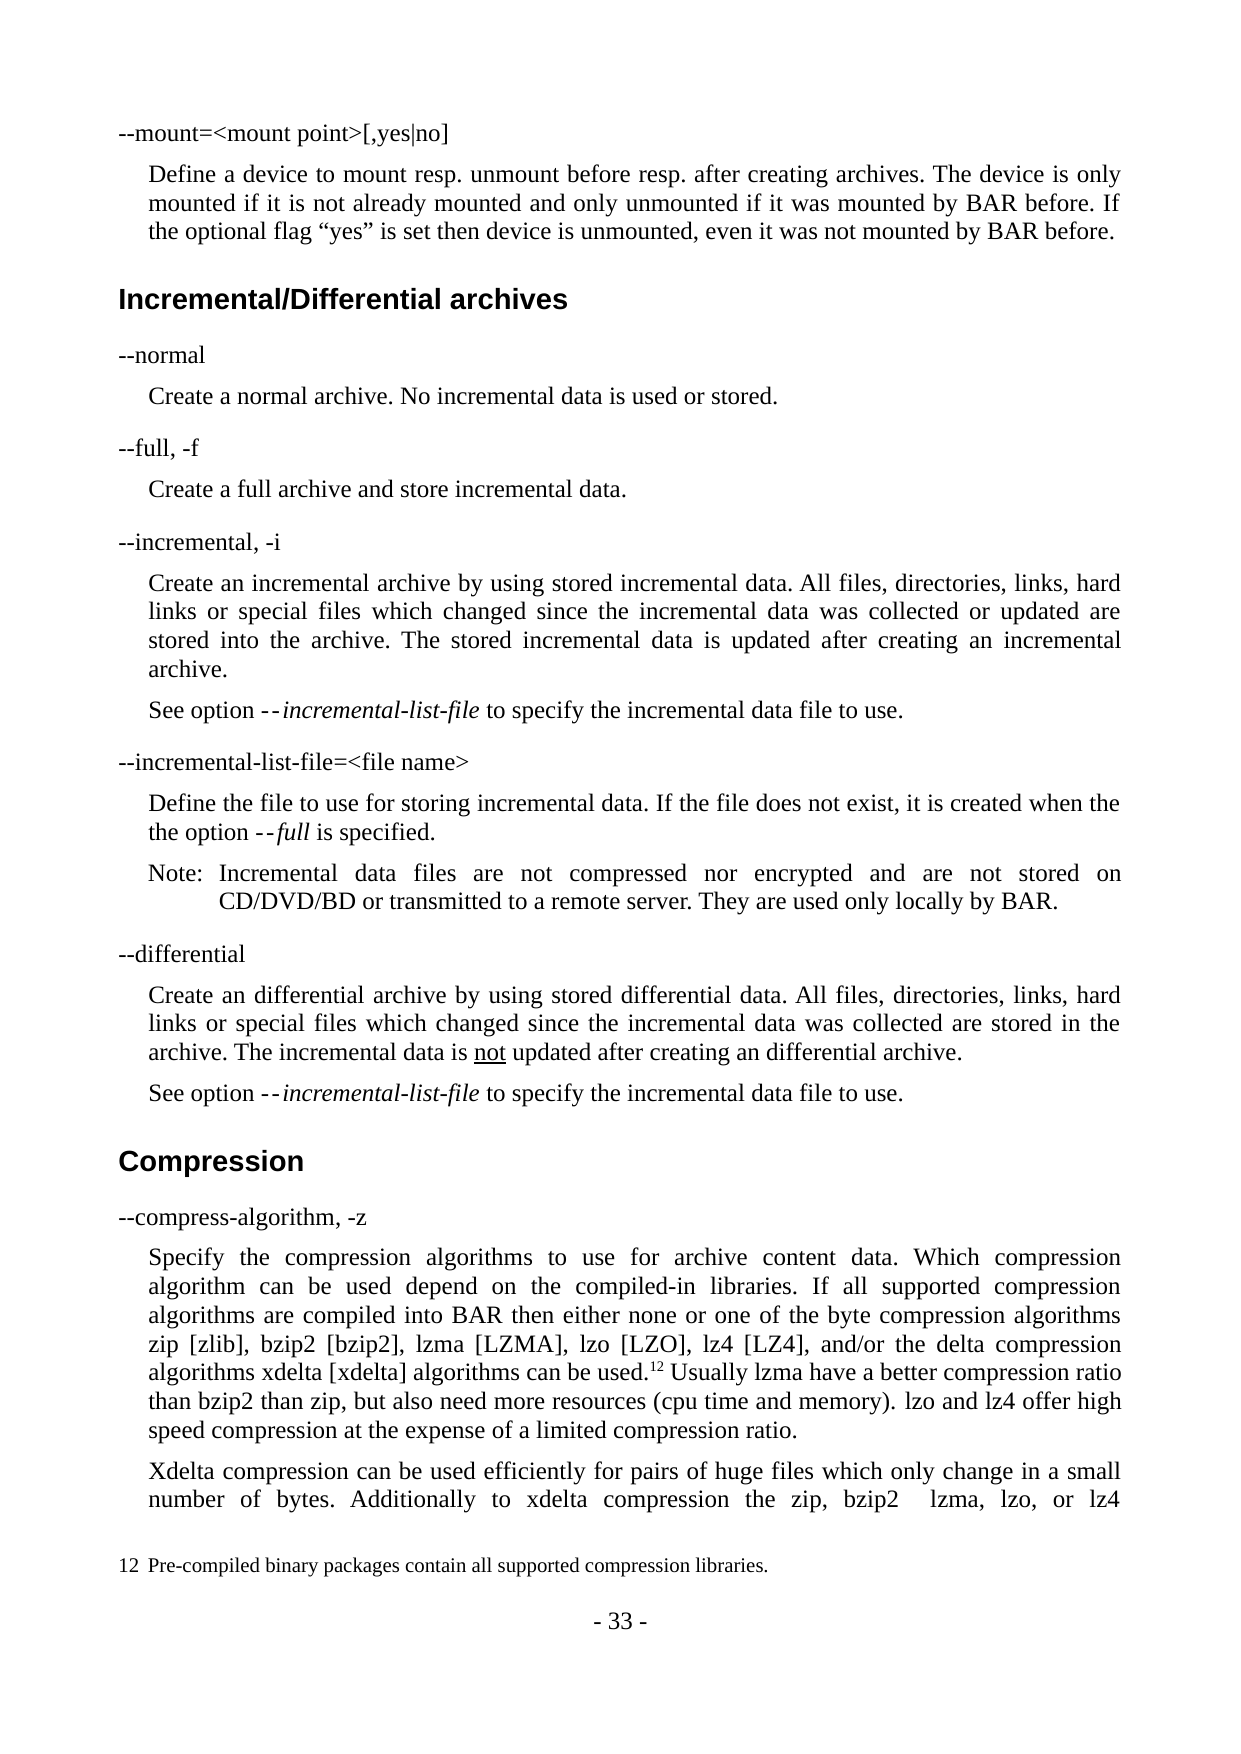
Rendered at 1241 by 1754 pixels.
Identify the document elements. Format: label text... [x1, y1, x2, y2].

text See option ‑‑incremental-list-file to specify the incremental data file to use. [148, 695, 1122, 723]
subtitle Incremental/Differential archives [118, 282, 1122, 316]
text Pre-compiled binary packages contain all supported compression libraries. [118, 1553, 1122, 1577]
title --incremental, -i [118, 527, 1122, 556]
text Xdelta compression can be used efficiently for pairs of huge files which only change in a small number of bytes. Additionally to xdelta compression the zip, bzip2 lzma, lzo, or lz4 [148, 1456, 1122, 1513]
text Create an incremental archive by using stored incremental data. All files, directories, links, hard links or special files which changed since the incremental data was collected or updated are stored into the archive. The stored incremental data is updated after creating an incremental archive. [148, 568, 1122, 683]
text Define a device to mount resp. unmount before resp. after creating archives. The device is only mounted if it is not already mounted and only unmounted if it was mounted by BAR before. If the optional flag “yes” is set then device is unmounted, even it was not mounted by BAR before. [148, 159, 1122, 245]
title --differential [118, 939, 1122, 968]
title --full, -f [118, 433, 1122, 462]
subtitle Compression [118, 1144, 1122, 1177]
title --incremental-list-file=<file name> [118, 747, 1122, 776]
text Create an differential archive by using stored differential data. All files, directories, links, hard links or special files which changed since the incremental data was collected are stored in the archive. The incremental data is not updated after creating an differential archive. [148, 980, 1122, 1066]
title --mount=<mount point>[,yes|no] [118, 118, 1122, 147]
title --normal [118, 340, 1122, 369]
text Create a full archive and store incremental data. [148, 474, 1122, 503]
text Specify the compression algorithms to use for archive content data. Which compression algorithm can be used depend on the compiled-in libraries. If all supported compression algorithms are compiled into BAR then either none or one of the byte compression algorithms zip [zlib], bzip2 [bzip2], lzma [LZMA], lzo [LZO], lz4 [LZ4], and/or the delta compression algorithms xdelta [xdelta] algorithms can be used. Usually lzma have a better compression ratio than bzip2 than zip, but also need more resources (cpu time and memory). lzo and lz4 offer high speed compression at the expense of a limited compression ratio. [148, 1242, 1122, 1444]
text Create a normal archive. No incremental data is used or stored. [148, 381, 1122, 409]
text Note: Incremental data files are not compressed nor encrypted and are not stored on CD/DVD/BD or transmitted to a remote server. They are used only locally by BAR. [148, 858, 1122, 915]
text See option ‑‑incremental-list-file to specify the incremental data file to use. [148, 1078, 1122, 1107]
text Define the file to use for storing incremental data. If the file does not exist, it is created when the the option ‑‑full is specified. [148, 788, 1122, 846]
title --compress-algorithm, -z [118, 1202, 1122, 1231]
